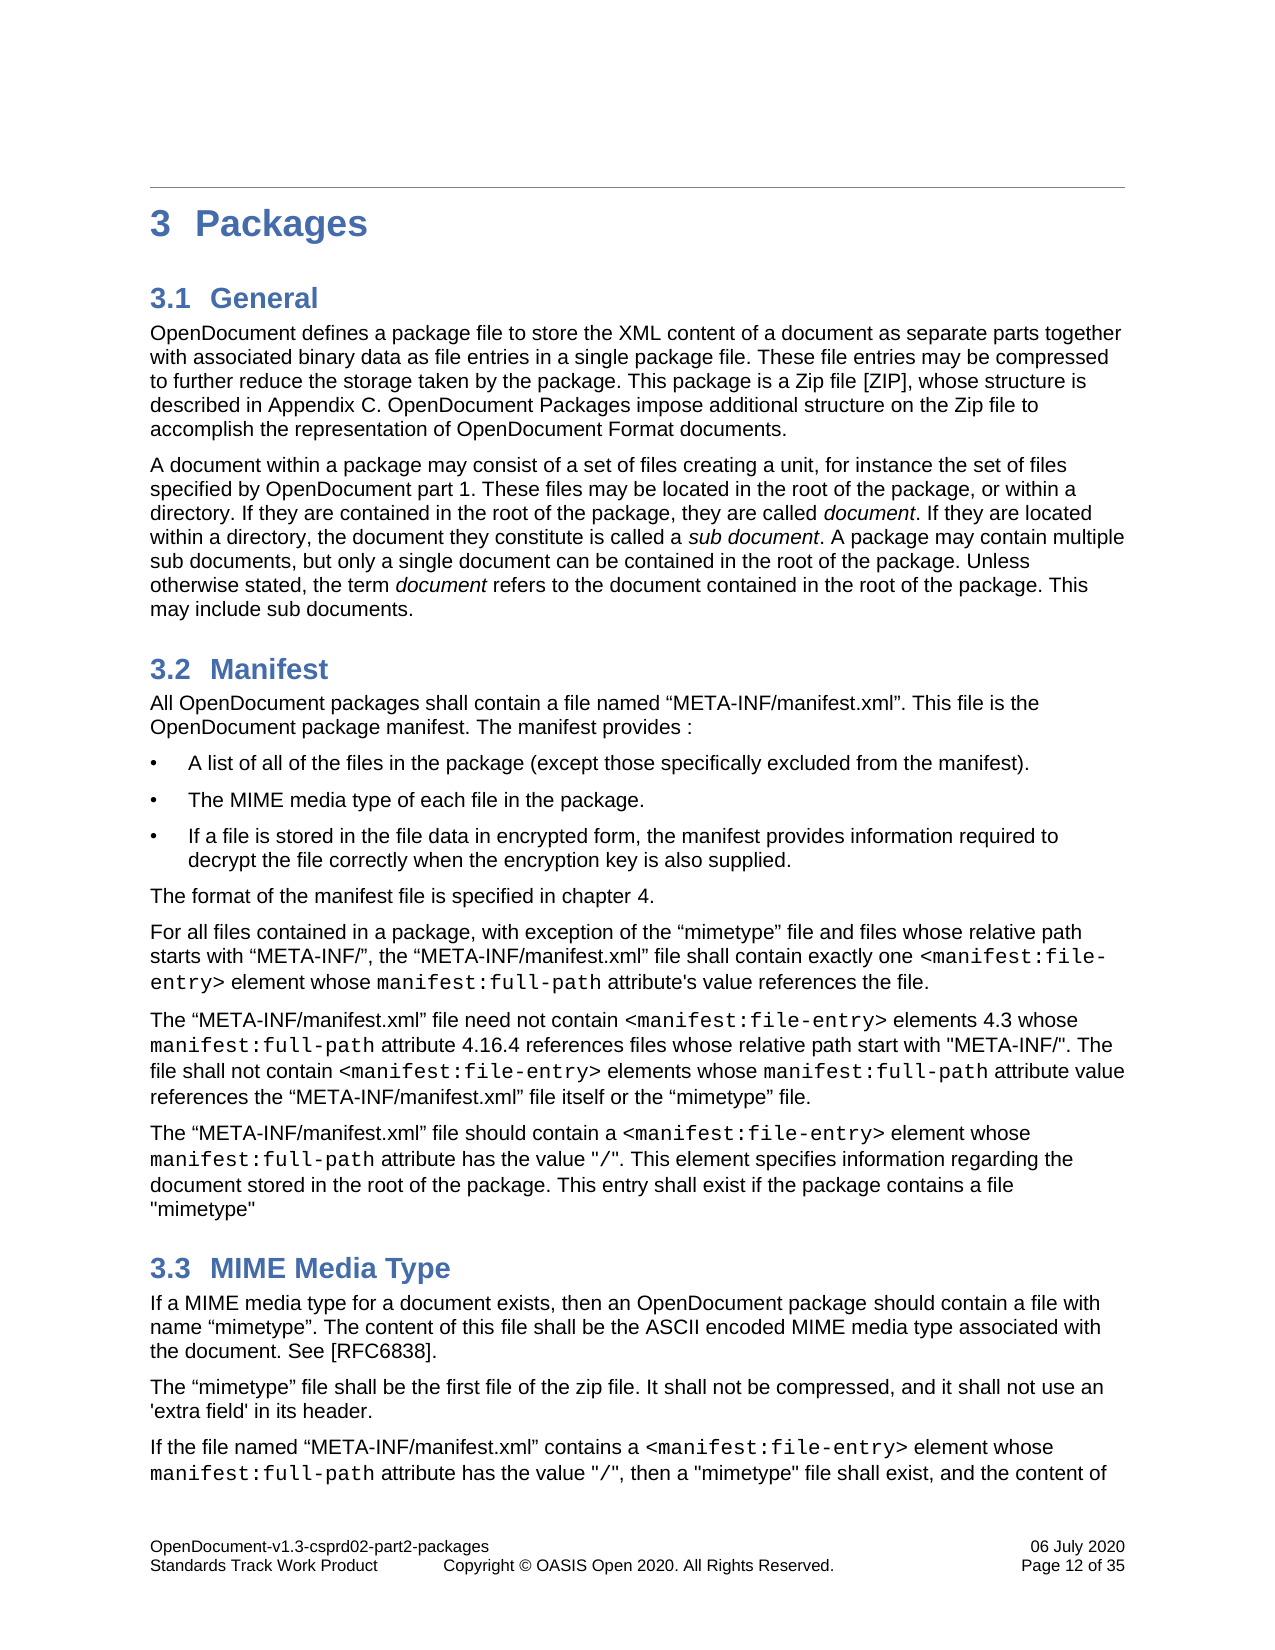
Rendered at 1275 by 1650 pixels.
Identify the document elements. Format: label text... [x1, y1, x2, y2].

text For all files contained in a package, with exception of the “mimetype” file and files whose relative path starts with “META-INF/”, the “META-INF/manifest.xml” file shall contain exactly one <manifest:file-entry> element whose manifest:full-path attribute's value references the file. [150, 920, 1125, 995]
text If the file named “META-INF/manifest.xml” contains a <manifest:file-entry> element whose manifest:full-path attribute has the value "/", then a "mimetype" file shall exist, and the content of [150, 1435, 1125, 1487]
list A list of all of the files in the package (except those specifically excluded from the manifest). [150, 751, 1125, 775]
text The “META-INF/manifest.xml” file should contain a <manifest:file-entry> element whose manifest:full-path attribute has the value "/". This element specifies information regarding the document stored in the root of the package. This entry shall exist if the package contains a file "mimetype" [150, 1121, 1125, 1221]
text The “META-INF/manifest.xml” file need not contain <manifest:file-entry> elements 4.3 whose manifest:full-path attribute 4.16.4 references files whose relative path start with "META-INF/". The file shall not contain <manifest:file-entry> elements whose manifest:full-path attribute value references the “META-INF/manifest.xml” file itself or the “mimetype” file. [150, 1007, 1125, 1109]
text All OpenDocument packages shall contain a file named “META-INF/manifest.xml”. This file is the OpenDocument package manifest. The manifest provides : [150, 691, 1125, 739]
text The “mimetype” file shall be the first file of the zip file. It shall not be compressed, and it shall not use an 'extra field' in its header. [150, 1375, 1125, 1423]
subtitle Packages [150, 188, 1125, 244]
subtitle General [150, 281, 1125, 315]
text The format of the manifest file is specified in chapter 4. [150, 884, 1125, 908]
text A document within a package may consist of a set of files creating a unit, for instance the set of files specified by OpenDocument part 1. These files may be located in the root of the package, or within a directory. If they are contained in the root of the package, they are called document. If they are located within a directory, the document they constitute is called a sub document. A package may contain multiple sub documents, but only a single document can be contained in the root of the package. Unless otherwise stated, the term document refers to the document contained in the root of the package. This may include sub documents. [150, 453, 1125, 621]
list If a file is stored in the file data in encrypted form, the manifest provides information required to decrypt the file correctly when the encryption key is also supplied. [150, 823, 1125, 872]
list The MIME media type of each file in the package. [150, 787, 1125, 811]
subtitle MIME Media Type [150, 1252, 1125, 1285]
text If a MIME media type for a document exists, then an OpenDocument package should contain a file with name “mimetype”. The content of this file shall be the ASCII encoded MIME media type associated with the document. See [RFC6838]. [150, 1291, 1125, 1363]
text OpenDocument defines a package file to store the XML content of a document as separate parts together with associated binary data as file entries in a single package file. These file entries may be compressed to further reduce the storage taken by the package. This package is a Zip file [ZIP], whose structure is described in Appendix C. OpenDocument Packages impose additional structure on the Zip file to accomplish the representation of OpenDocument Format documents. [150, 321, 1125, 441]
subtitle Manifest [150, 652, 1125, 685]
